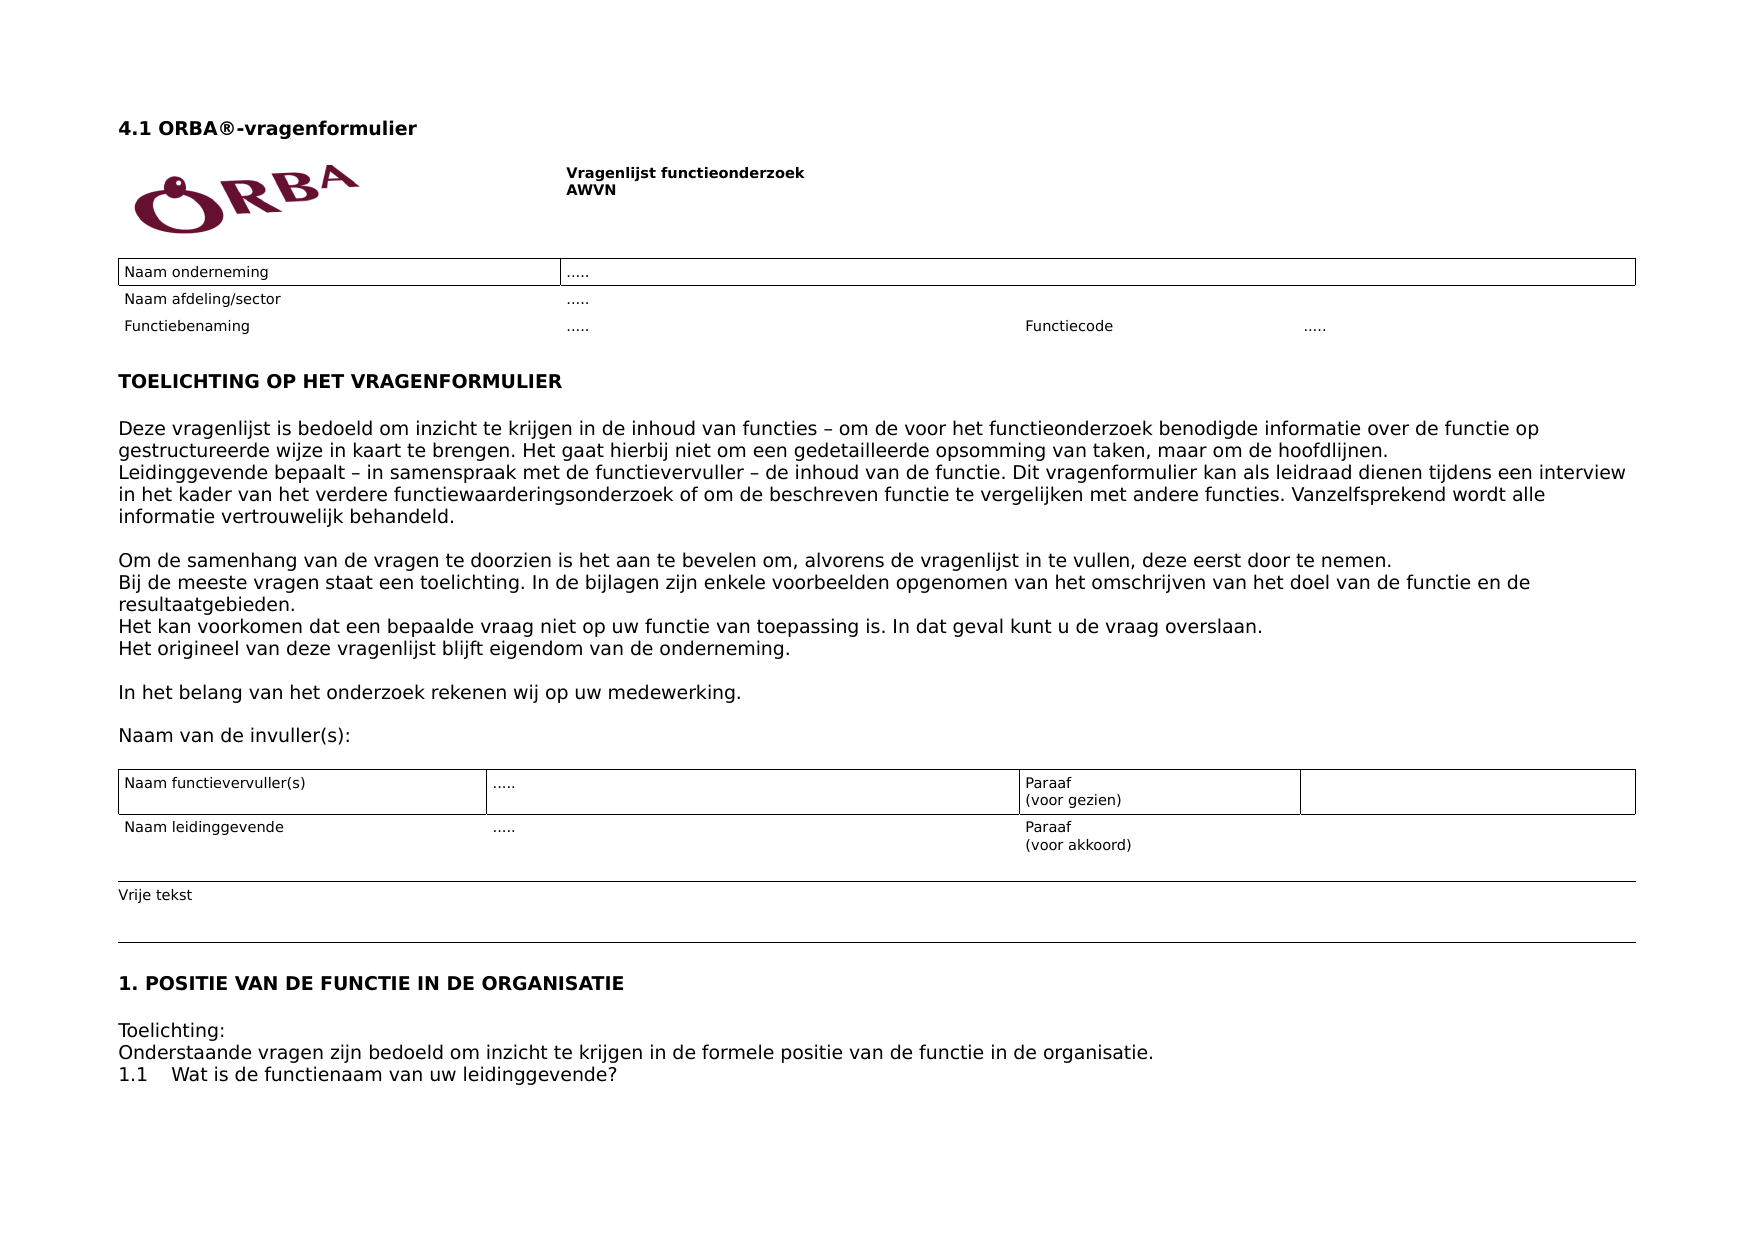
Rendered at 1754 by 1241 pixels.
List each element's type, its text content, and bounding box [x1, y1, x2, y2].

text Naam van de invuller(s): [118, 725, 1636, 747]
table_header ..... [561, 259, 1635, 285]
table_header Naam onderneming [119, 259, 560, 285]
table_cell ..... [561, 314, 1019, 340]
table_cell Paraaf (voor akkoord) [1020, 815, 1300, 858]
table_cell Functiebenaming [119, 314, 560, 340]
table_cell Naam afdeling/sector [119, 286, 560, 313]
subtitle TOELICHTING OP HET VRAGENFORMULIER [118, 371, 1636, 393]
picture [118, 165, 361, 236]
subtitle 1. POSITIE VAN DE FUNCTIE IN DE ORGANISATIE [118, 973, 1636, 995]
table_cell ..... [1298, 314, 1635, 340]
table_header [1301, 770, 1635, 814]
table_cell Functiecode [1020, 314, 1297, 340]
subtitle 4.1 ORBA®-vragenformulier [118, 118, 1636, 140]
table_header Naam functievervuller(s) [119, 770, 486, 814]
text Leidinggevende bepaalt – in samenspraak met de functievervuller – de inhoud van de functie. Dit vragenformulier kan als leidraad dienen tijdens een interview in het kader van het verdere functiewaarderingsonderzoek of om de beschreven functie te vergelijken met andere functies. Vanzelfsprekend wordt alle informatie vertrouwelijk behandeld. [118, 462, 1636, 528]
text Bij de meeste vragen staat een toelichting. In de bijlagen zijn enkele voorbeelden opgenomen van het omschrijven van het doel van de functie en de resultaatgebieden. [118, 572, 1636, 616]
text Toelichting: [118, 1020, 1636, 1042]
table_header Vragenlijst functieonderzoek AWVN [560, 165, 1636, 236]
table_header Vrije tekst [118, 882, 1636, 904]
table_cell Naam leidinggevende [119, 815, 486, 858]
table_cell [1301, 815, 1635, 858]
text Het origineel van deze vragenlijst blijft eigendom van de onderneming. [118, 638, 1636, 660]
table_header Paraaf (voor gezien) [1020, 770, 1300, 814]
table_cell [118, 904, 1636, 921]
table_header ..... [487, 770, 1019, 814]
text Om de samenhang van de vragen te doorzien is het aan te bevelen om, alvorens de vragenlijst in te vullen, deze eerst door te nemen. [118, 550, 1636, 572]
table_cell ..... [487, 815, 1019, 858]
text Onderstaande vragen zijn bedoeld om inzicht te krijgen in de formele positie van de functie in de organisatie. [118, 1042, 1636, 1064]
table_cell [118, 921, 1636, 942]
text 1.1 Wat is de functienaam van uw leidinggevende? [118, 1064, 1636, 1086]
text Het kan voorkomen dat een bepaalde vraag niet op uw functie van toepassing is. In dat geval kunt u de vraag overslaan. [118, 616, 1636, 638]
text In het belang van het onderzoek rekenen wij op uw medewerking. [118, 682, 1636, 703]
table_cell ..... [561, 286, 1635, 313]
table_header [361, 165, 560, 236]
text Deze vragenlijst is bedoeld om inzicht te krijgen in de inhoud van functies – om de voor het functieonderzoek benodigde informatie over de functie op gestructureerde wijze in kaart te brengen. Het gaat hierbij niet om een gedetailleerde opsomming van taken, maar om de hoofdlijnen. [118, 418, 1636, 462]
